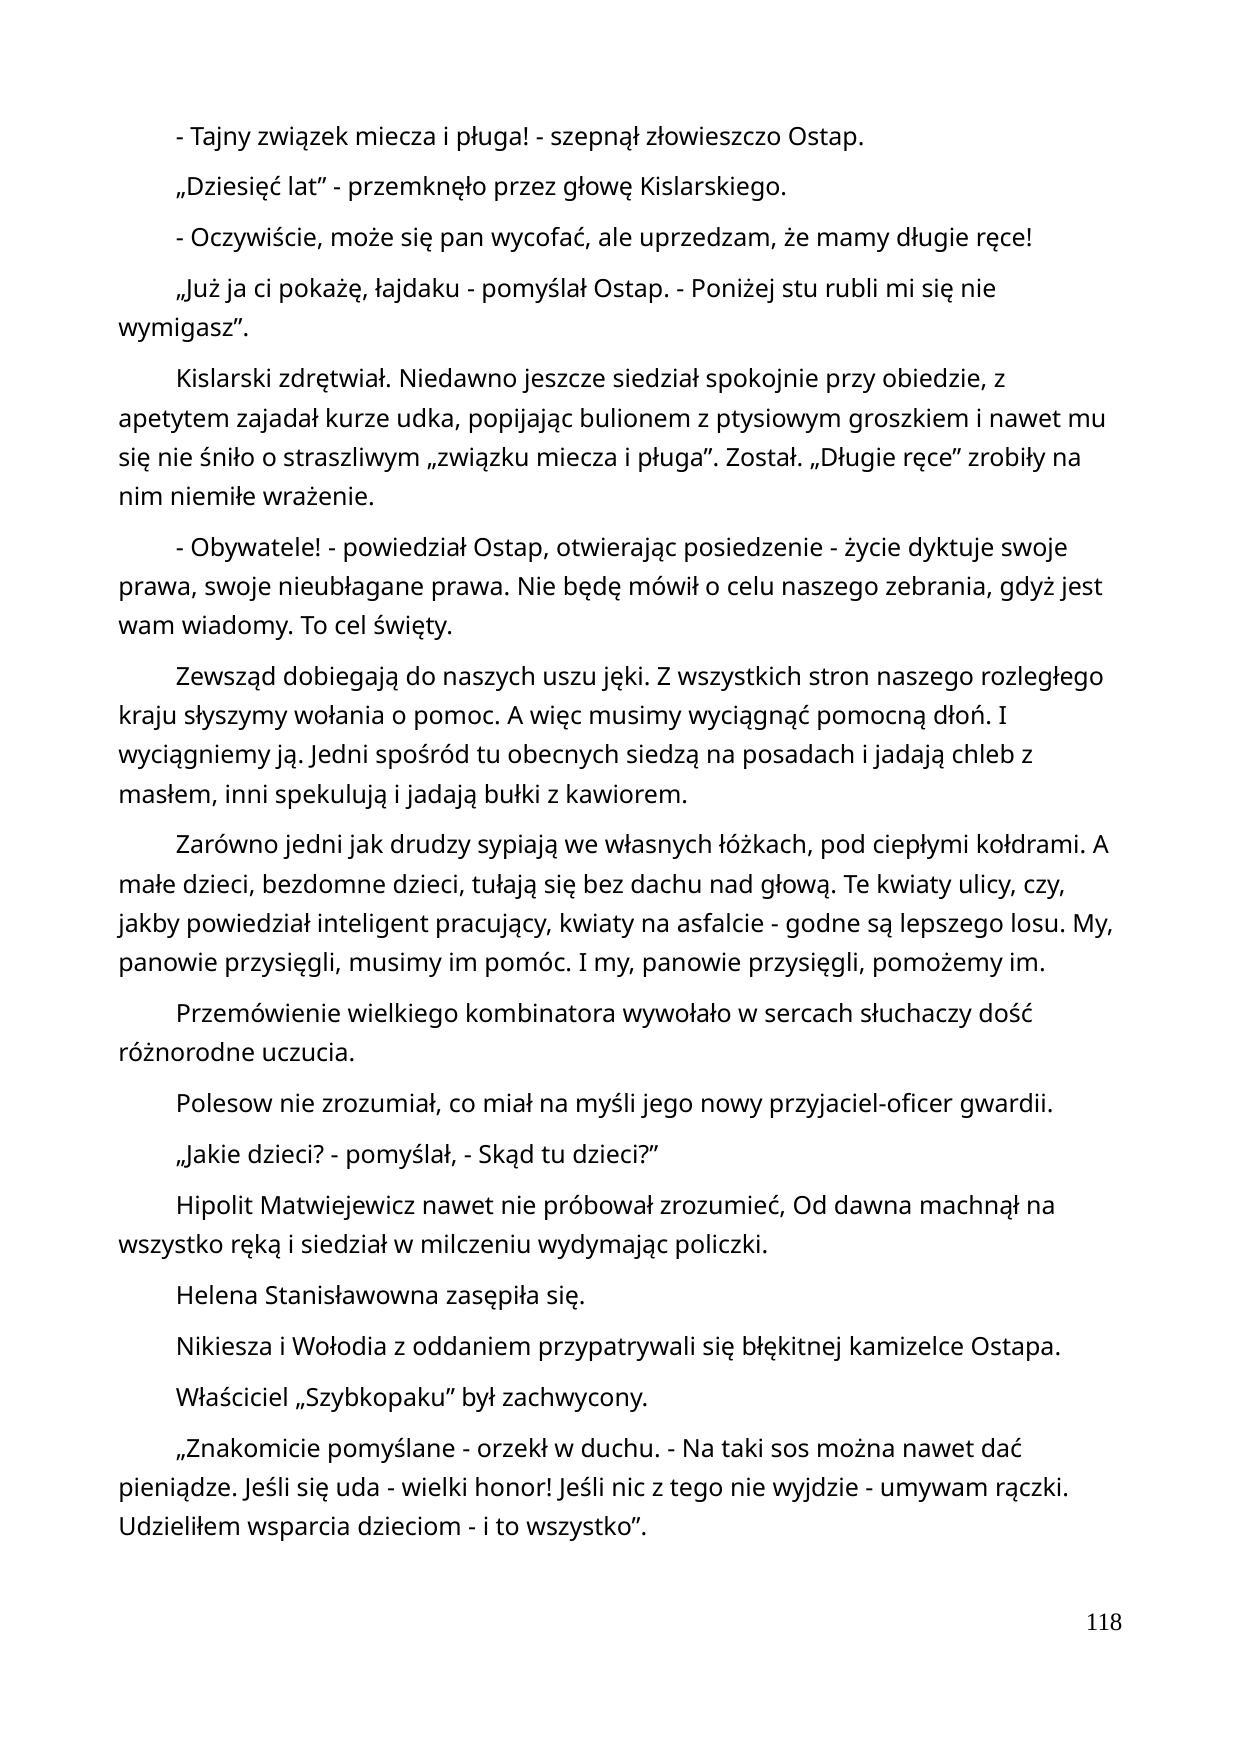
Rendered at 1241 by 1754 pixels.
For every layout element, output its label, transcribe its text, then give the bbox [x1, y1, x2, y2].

text - Oczywiście, może się pan wycofać, ale uprzedzam, że mamy długie ręce! [118, 220, 1122, 254]
text - Tajny związek miecza i pługa! - szepnął złowieszczo Ostap. [118, 118, 1122, 152]
text Kislarski zdrętwiał. Niedawno jeszcze siedział spokojnie przy obiedzie, z apetytem zajadał kurze udka, popijając bulionem z ptysiowym groszkiem i nawet mu się nie śniło o straszliwym „związku miecza i pługa”. Został. „Długie ręce” zrobiły na nim niemiłe wrażenie. [118, 361, 1122, 513]
text Hipolit Matwiejewicz nawet nie próbował zrozumieć, Od dawna machnął na wszystko ręką i siedział w milczeniu wydymając policzki. [118, 1188, 1122, 1261]
text Polesow nie zrozumiał, co miał na myśli jego nowy przyjaciel-oficer gwardii. [118, 1086, 1122, 1120]
text Helena Stanisławowna zasępiła się. [118, 1278, 1122, 1312]
text Zarówno jedni jak drudzy sypiają we własnych łóżkach, pod ciepłymi kołdrami. A małe dzieci, bezdomne dzieci, tułają się bez dachu nad głową. Te kwiaty ulicy, czy, jakby powiedział inteligent pracujący, kwiaty na asfalcie - godne są lepszego losu. My, panowie przysięgli, musimy im pomóc. I my, panowie przysięgli, pomożemy im. [118, 827, 1122, 979]
text „Już ja ci pokażę, łajdaku - pomyślał Ostap. - Poniżej stu rubli mi się nie wymigasz”. [118, 271, 1122, 344]
text Właściciel „Szybkopaku” był zachwycony. [118, 1379, 1122, 1414]
text „Jakie dzieci? - pomyślał, - Skąd tu dzieci?” [118, 1137, 1122, 1171]
text „Dziesięć lat” - przemknęło przez głowę Kislarskiego. [118, 169, 1122, 203]
text Przemówienie wielkiego kombinatora wywołało w sercach słuchaczy dość różnorodne uczucia. [118, 996, 1122, 1069]
text - Obywatele! - powiedział Ostap, otwierając posiedzenie - życie dyktuje swoje prawa, swoje nieubłagane prawa. Nie będę mówił o celu naszego zebrania, gdyż jest wam wiadomy. To cel święty. [118, 529, 1122, 642]
text „Znakomicie pomyślane - orzekł w duchu. - Na taki sos można nawet dać pieniądze. Jeśli się uda - wielki honor! Jeśli nic z tego nie wyjdzie - umywam rączki. Udzieliłem wsparcia dzieciom - i to wszystko”. [118, 1431, 1122, 1543]
text Zewsząd dobiegają do naszych uszu jęki. Z wszystkich stron naszego rozległego kraju słyszymy wołania o pomoc. A więc musimy wyciągnąć pomocną dłoń. I wyciągniemy ją. Jedni spośród tu obecnych siedzą na posadach i jadają chleb z masłem, inni spekulują i jadają bułki z kawiorem. [118, 659, 1122, 810]
text Nikiesza i Wołodia z oddaniem przypatrywali się błękitnej kamizelce Ostapa. [118, 1329, 1122, 1363]
